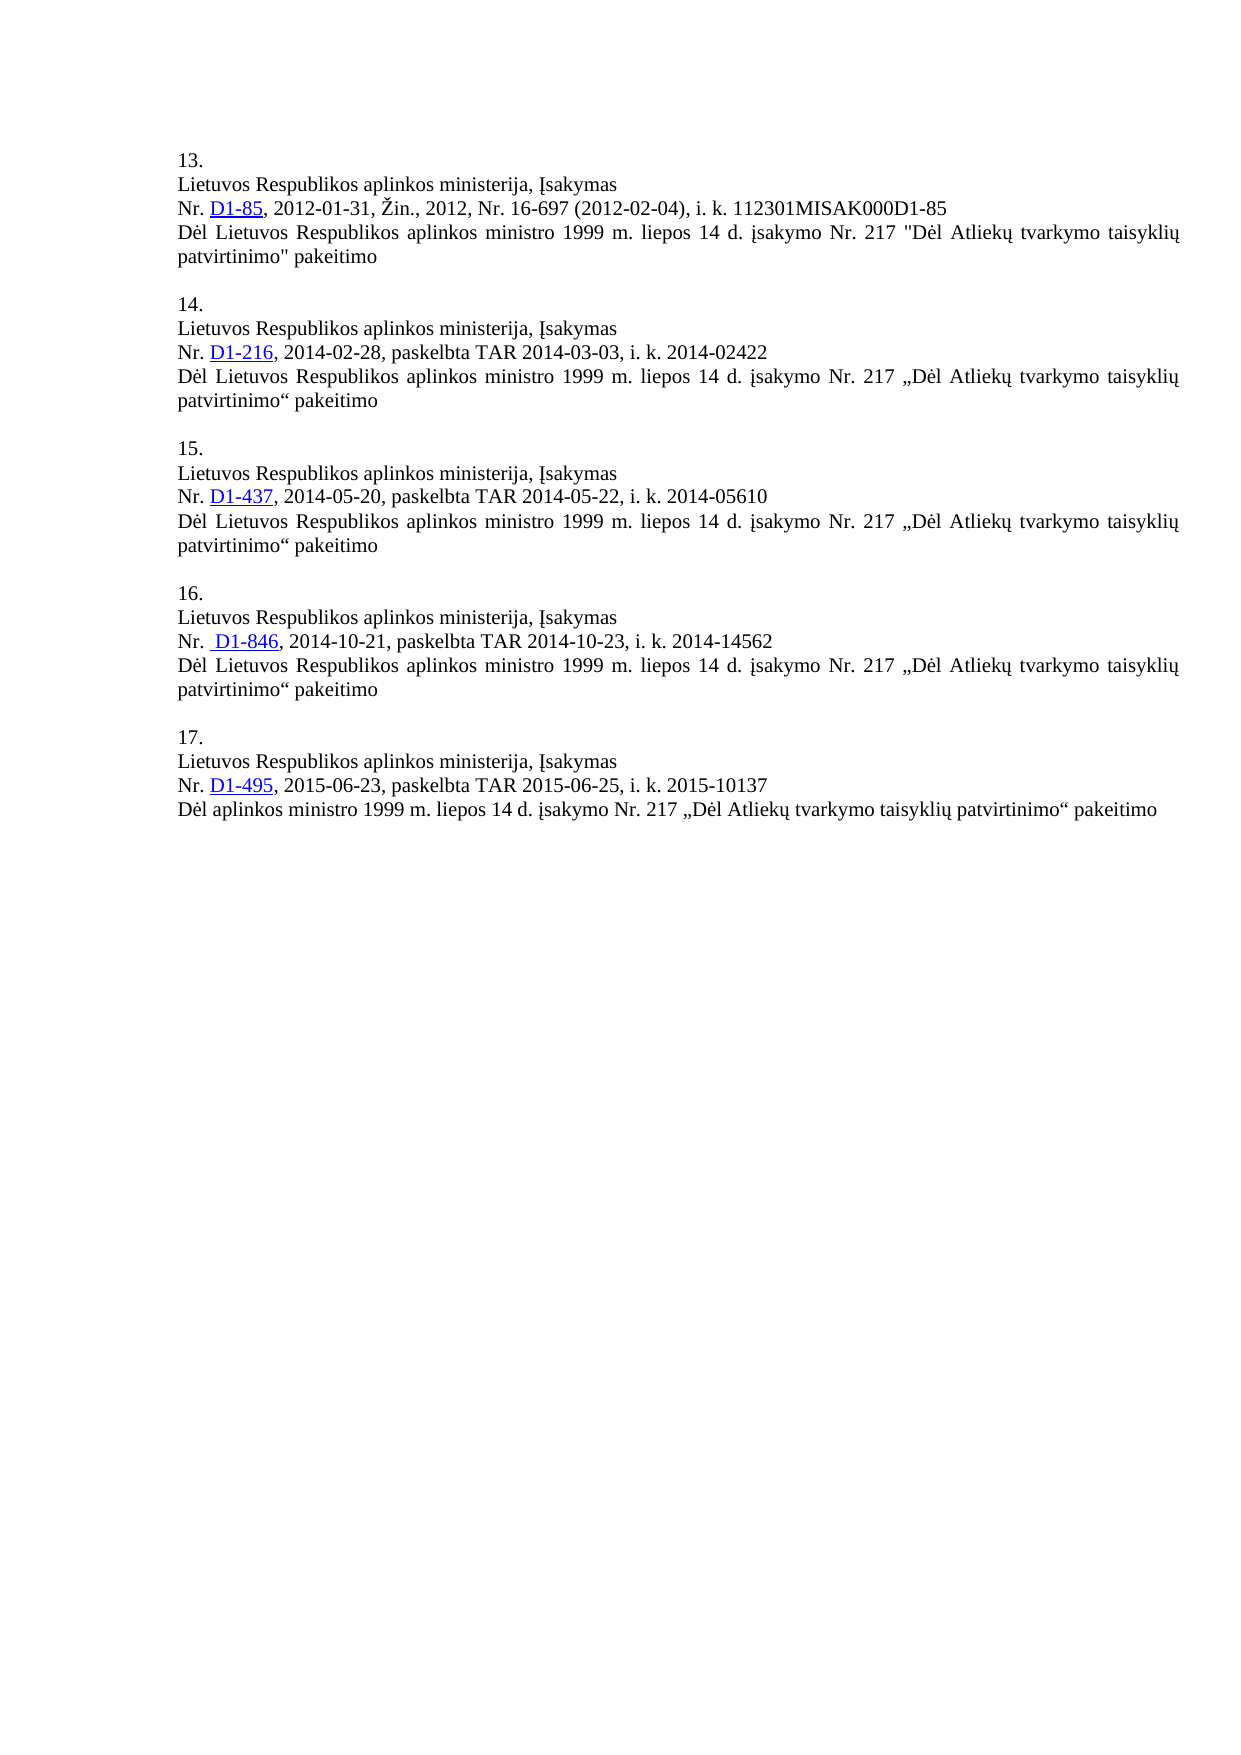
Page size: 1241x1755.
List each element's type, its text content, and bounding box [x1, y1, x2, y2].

text Lietuvos Respublikos aplinkos ministerija, Įsakymas [177, 172, 1181, 196]
text 17. [177, 725, 1181, 749]
text Nr. D1-437, 2014-05-20, paskelbta TAR 2014-05-22, i. k. 2014-05610 [177, 484, 1181, 508]
text 14. [177, 292, 1181, 316]
text Lietuvos Respublikos aplinkos ministerija, Įsakymas [177, 749, 1181, 773]
text Dėl Lietuvos Respublikos aplinkos ministro 1999 m. liepos 14 d. įsakymo Nr. 217 "Dėl Atliekų tvarkymo taisyklių patvirtinimo" pakeitimo [177, 220, 1181, 268]
text 16. [177, 581, 1181, 605]
text Lietuvos Respublikos aplinkos ministerija, Įsakymas [177, 605, 1181, 629]
text Lietuvos Respublikos aplinkos ministerija, Įsakymas [177, 316, 1181, 340]
text Lietuvos Respublikos aplinkos ministerija, Įsakymas [177, 460, 1181, 484]
text 13. [177, 148, 1181, 172]
text Dėl aplinkos ministro 1999 m. liepos 14 d. įsakymo Nr. 217 „Dėl Atliekų tvarkymo taisyklių patvirtinimo“ pakeitimo [177, 797, 1181, 821]
text Nr. D1-85, 2012-01-31, Žin., 2012, Nr. 16-697 (2012-02-04), i. k. 112301MISAK000D1-85 [177, 196, 1181, 220]
text Dėl Lietuvos Respublikos aplinkos ministro 1999 m. liepos 14 d. įsakymo Nr. 217 „Dėl Atliekų tvarkymo taisyklių patvirtinimo“ pakeitimo [177, 508, 1181, 557]
text Dėl Lietuvos Respublikos aplinkos ministro 1999 m. liepos 14 d. įsakymo Nr. 217 „Dėl Atliekų tvarkymo taisyklių patvirtinimo“ pakeitimo [177, 364, 1181, 412]
text Nr. D1-495, 2015-06-23, paskelbta TAR 2015-06-25, i. k. 2015-10137 [177, 773, 1181, 797]
text Nr. D1-846, 2014-10-21, paskelbta TAR 2014-10-23, i. k. 2014-14562 [177, 629, 1181, 653]
text Dėl Lietuvos Respublikos aplinkos ministro 1999 m. liepos 14 d. įsakymo Nr. 217 „Dėl Atliekų tvarkymo taisyklių patvirtinimo“ pakeitimo [177, 653, 1181, 701]
text Nr. D1-216, 2014-02-28, paskelbta TAR 2014-03-03, i. k. 2014-02422 [177, 340, 1181, 364]
text 15. [177, 436, 1181, 460]
